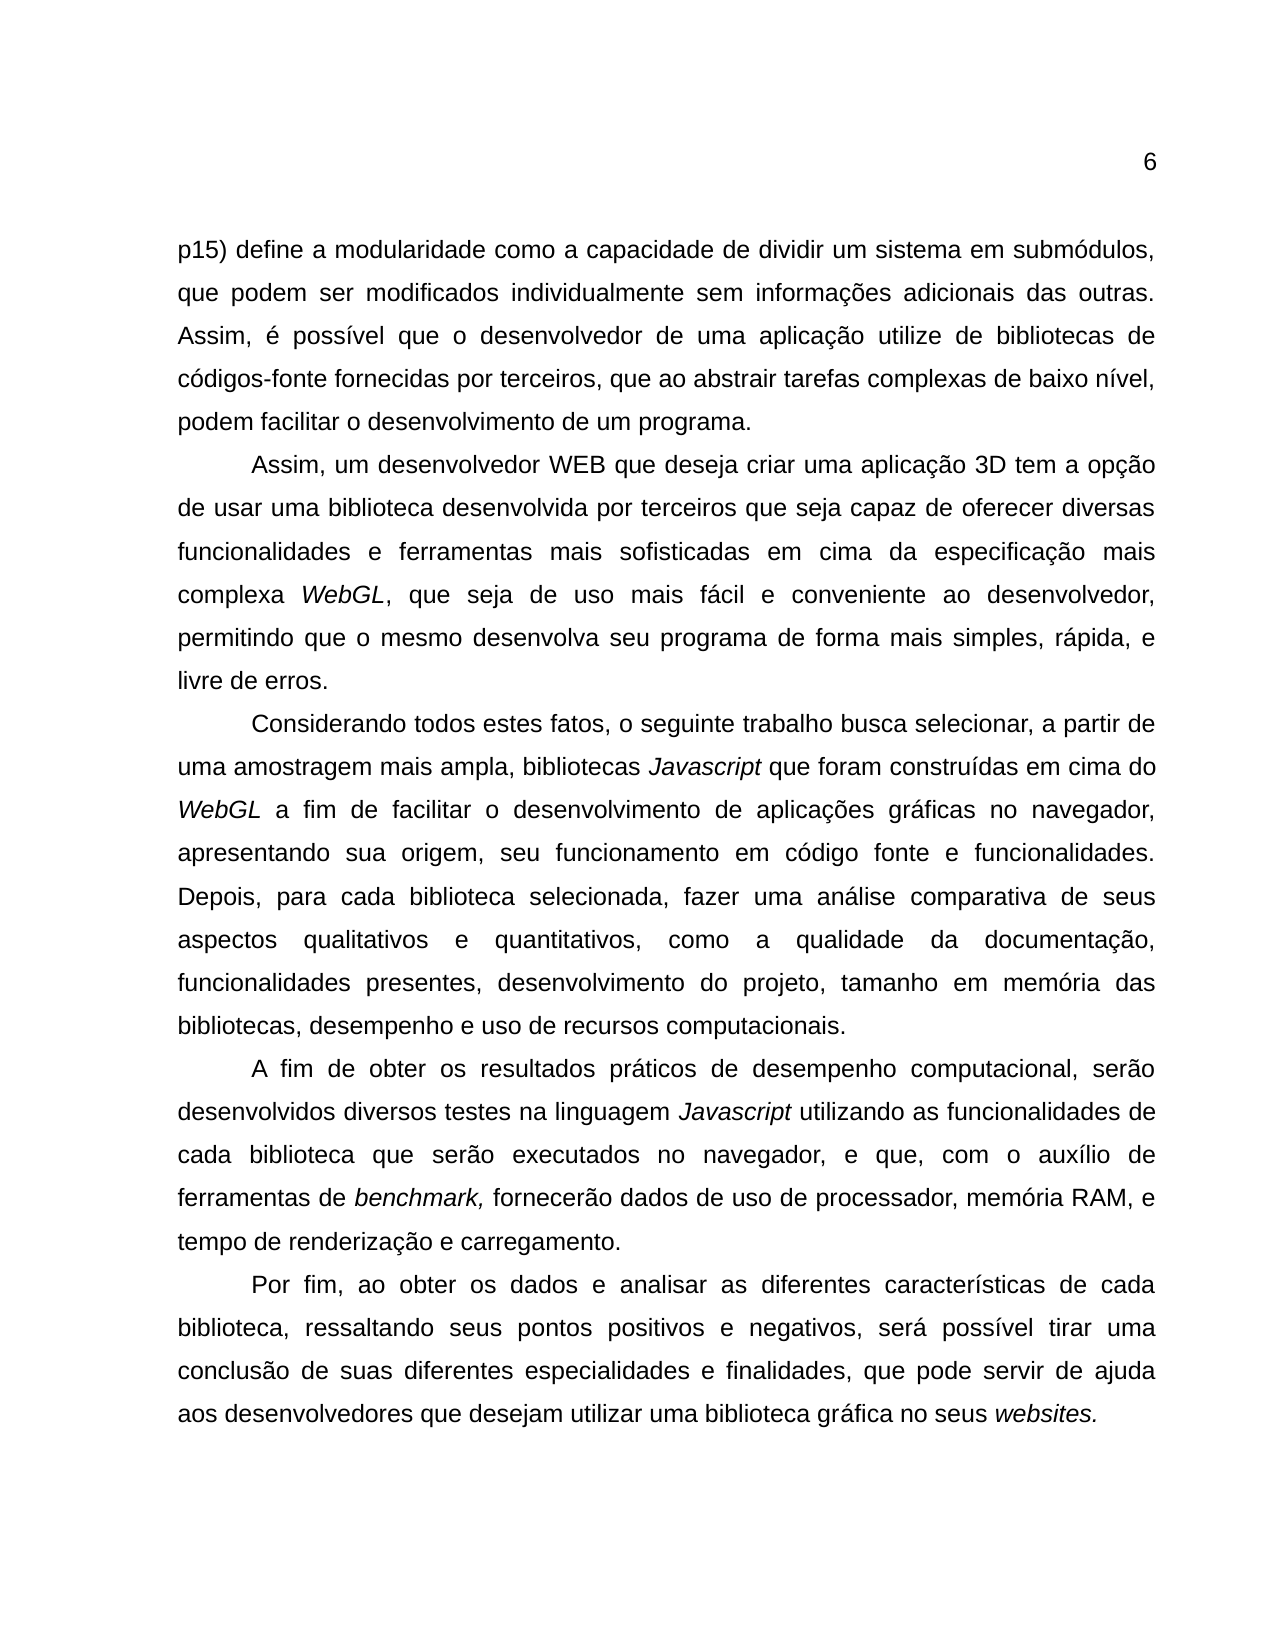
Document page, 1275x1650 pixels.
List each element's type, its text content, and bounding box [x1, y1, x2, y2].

text A fim de obter os resultados práticos de desempenho computacional, serão desenvolvidos diversos testes na linguagem Javascript utilizando as funcionalidades de cada biblioteca que serão executados no navegador, e que, com o auxílio de ferramentas de benchmark, fornecerão dados de uso de processador, memória RAM, e tempo de renderização e carregamento. [177, 1054, 1157, 1255]
text p15) define a modularidade como a capacidade de dividir um sistema em submódulos, que podem ser modificados individualmente sem informações adicionais das outras. Assim, é possível que o desenvolvedor de uma aplicação utilize de bibliotecas de códigos-fonte fornecidas por terceiros, que ao abstrair tarefas complexas de baixo nível, podem facilitar o desenvolvimento de um programa. [177, 235, 1157, 436]
text Considerando todos estes fatos, o seguinte trabalho busca selecionar, a partir de uma amostragem mais ampla, bibliotecas Javascript que foram construídas em cima do WebGL a fim de facilitar o desenvolvimento de aplicações gráficas no navegador, apresentando sua origem, seu funcionamento em código fonte e funcionalidades. Depois, para cada biblioteca selecionada, fazer uma análise comparativa de seus aspectos qualitativos e quantitativos, como a qualidade da documentação, funcionalidades presentes, desenvolvimento do projeto, tamanho em memória das bibliotecas, desempenho e uso de recursos computacionais. [177, 709, 1157, 1040]
text Assim, um desenvolvedor WEB que deseja criar uma aplicação 3D tem a opção de usar uma biblioteca desenvolvida por terceiros que seja capaz de oferecer diversas funcionalidades e ferramentas mais sofisticadas em cima da especificação mais complexa WebGL, que seja de uso mais fácil e conveniente ao desenvolvedor, permitindo que o mesmo desenvolva seu programa de forma mais simples, rápida, e livre de erros. [177, 450, 1157, 695]
text Por fim, ao obter os dados e analisar as diferentes características de cada biblioteca, ressaltando seus pontos positivos e negativos, será possível tirar uma conclusão de suas diferentes especialidades e finalidades, que pode servir de ajuda aos desenvolvedores que desejam utilizar uma biblioteca gráfica no seus websites. [177, 1270, 1157, 1428]
